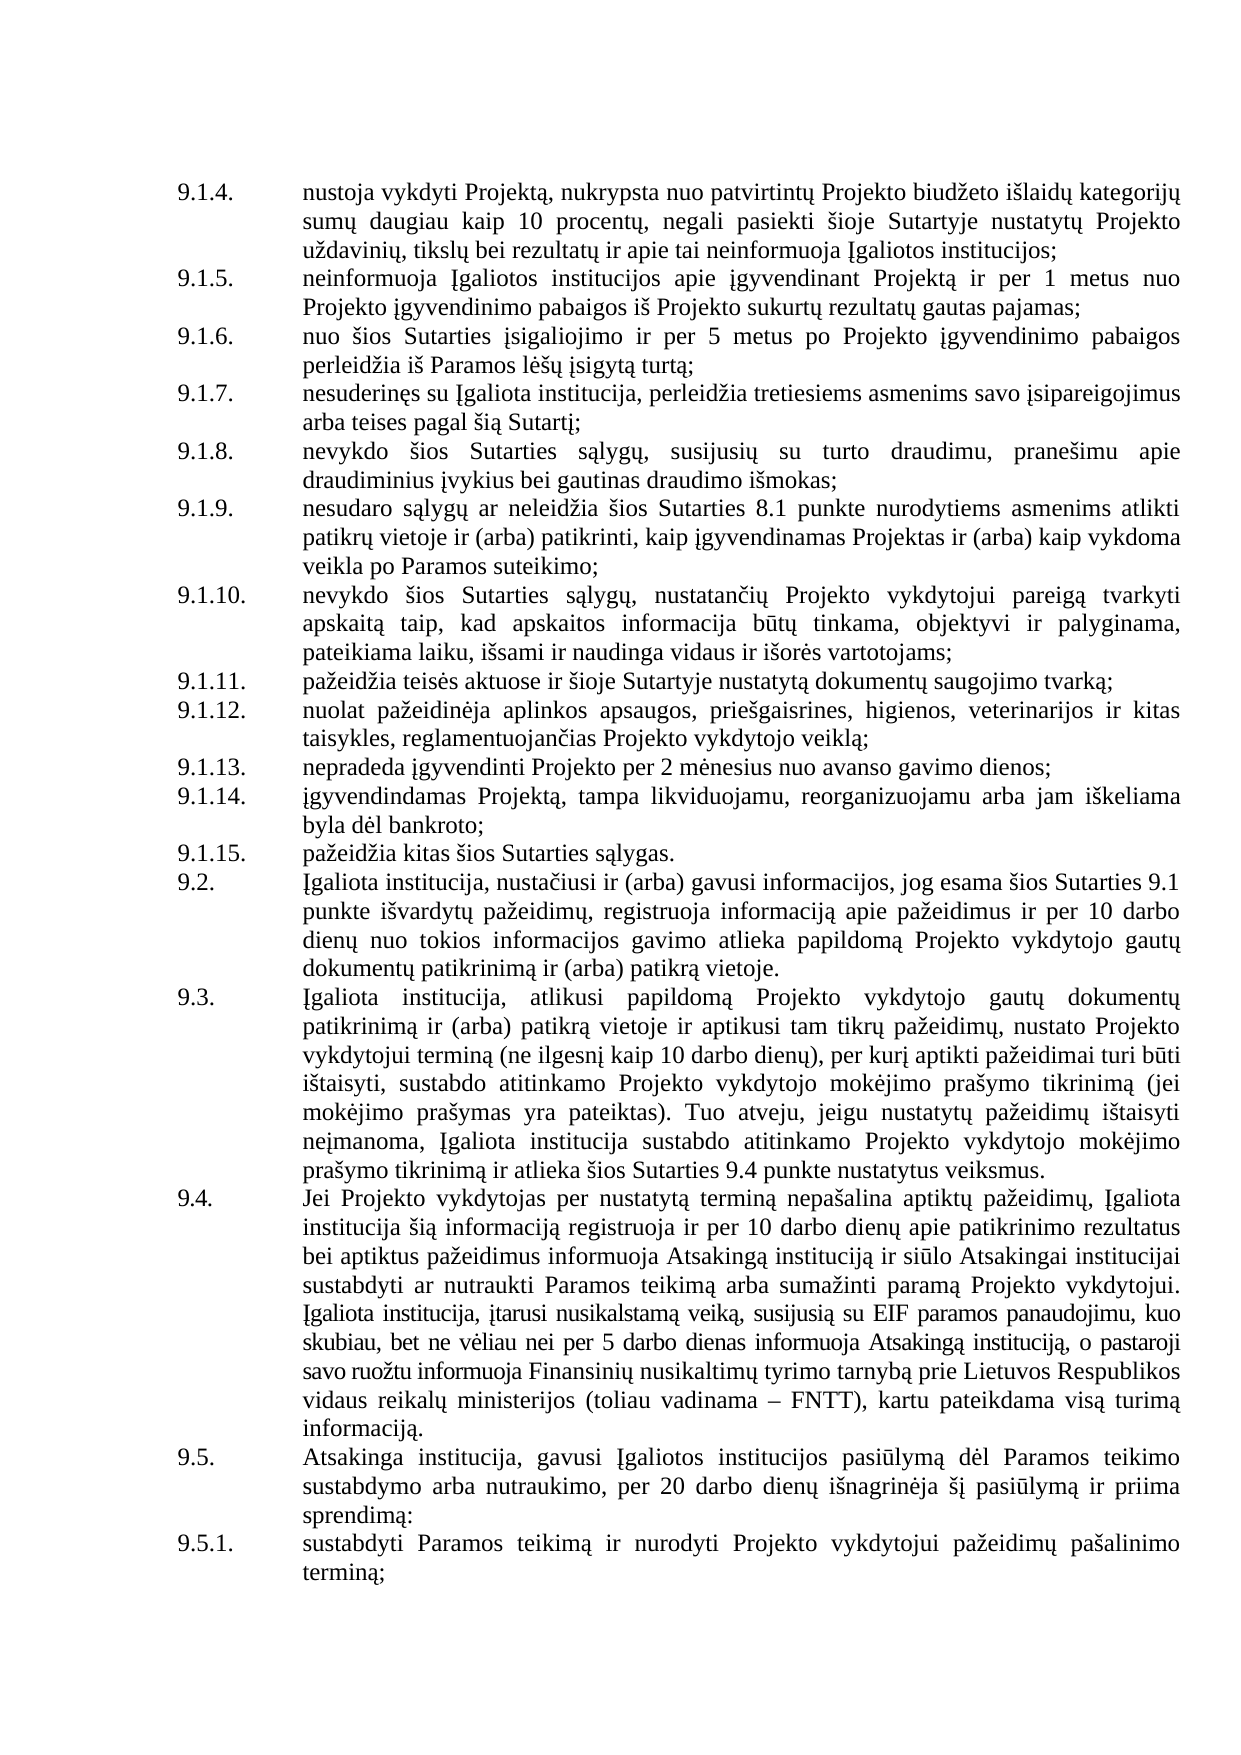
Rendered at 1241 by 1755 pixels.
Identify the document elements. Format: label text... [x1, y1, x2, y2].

text 9.5.1. sustabdyti Paramos teikimą ir nurodyti Projekto vykdytojui pažeidimų pašalinimo terminą; [177, 1528, 1181, 1586]
text 9.1.14. įgyvendindamas Projektą, tampa likviduojamu, reorganizuojamu arba jam iškeliama byla dėl bankroto; [177, 781, 1181, 838]
text 9.1.12. nuolat pažeidinėja aplinkos apsaugos, priešgaisrines, higienos, veterinarijos ir kitas taisykles, reglamentuojančias Projekto vykdytojo veiklą; [177, 695, 1181, 752]
text 9.1.6. nuo šios Sutarties įsigaliojimo ir per 5 metus po Projekto įgyvendinimo pabaigos perleidžia iš Paramos lėšų įsigytą turtą; [177, 321, 1181, 378]
text 9.3. Įgaliota institucija, atlikusi papildomą Projekto vykdytojo gautų dokumentų patikrinimą ir (arba) patikrą vietoje ir aptikusi tam tikrų pažeidimų, nustato Projekto vykdytojui terminą (ne ilgesnį kaip 10 darbo dienų), per kurį aptikti pažeidimai turi būti ištaisyti, sustabdo atitinkamo Projekto vykdytojo mokėjimo prašymo tikrinimą (jei mokėjimo prašymas yra pateiktas). Tuo atveju, jeigu nustatytų pažeidimų ištaisyti neįmanoma, Įgaliota institucija sustabdo atitinkamo Projekto vykdytojo mokėjimo prašymo tikrinimą ir atlieka šios Sutarties 9.4 punkte nustatytus veiksmus. [177, 982, 1181, 1183]
text 9.1.15. pažeidžia kitas šios Sutarties sąlygas. [177, 838, 1181, 867]
text 9.1.10. nevykdo šios Sutarties sąlygų, nustatančių Projekto vykdytojui pareigą tvarkyti apskaitą taip, kad apskaitos informacija būtų tinkama, objektyvi ir palyginama, pateikiama laiku, išsami ir naudinga vidaus ir išorės vartotojams; [177, 580, 1181, 666]
text 9.1.13. nepradeda įgyvendinti Projekto per 2 mėnesius nuo avanso gavimo dienos; [177, 752, 1181, 781]
text 9.1.11. pažeidžia teisės aktuose ir šioje Sutartyje nustatytą dokumentų saugojimo tvarką; [177, 666, 1181, 695]
text 9.1.7. nesuderinęs su Įgaliota institucija, perleidžia tretiesiems asmenims savo įsipareigojimus arba teises pagal šią Sutartį; [177, 378, 1181, 436]
text 9.1.8. nevykdo šios Sutarties sąlygų, susijusių su turto draudimu, pranešimu apie draudiminius įvykius bei gautinas draudimo išmokas; [177, 436, 1181, 493]
text 9.1.9. nesudaro sąlygų ar neleidžia šios Sutarties 8.1 punkte nurodytiems asmenims atlikti patikrų vietoje ir (arba) patikrinti, kaip įgyvendinamas Projektas ir (arba) kaip vykdoma veikla po Paramos suteikimo; [177, 493, 1181, 580]
text 9.4. Jei Projekto vykdytojas per nustatytą terminą nepašalina aptiktų pažeidimų, Įgaliota institucija šią informaciją registruoja ir per 10 darbo dienų apie patikrinimo rezultatus bei aptiktus pažeidimus informuoja Atsakingą instituciją ir siūlo Atsakingai institucijai sustabdyti ar nutraukti Paramos teikimą arba sumažinti paramą Projekto vykdytojui. Įgaliota institucija, įtarusi nusikalstamą veiką, susijusią su EIF paramos panaudojimu, kuo skubiau, bet ne vėliau nei per 5 darbo dienas informuoja Atsakingą instituciją, o pastaroji savo ruožtu informuoja Finansinių nusikaltimų tyrimo tarnybą prie Lietuvos Respublikos vidaus reikalų ministerijos (toliau vadinama – FNTT), kartu pateikdama visą turimą informaciją. [177, 1183, 1181, 1442]
text 9.1.5. neinformuoja Įgaliotos institucijos apie įgyvendinant Projektą ir per 1 metus nuo Projekto įgyvendinimo pabaigos iš Projekto sukurtų rezultatų gautas pajamas; [177, 263, 1181, 321]
text 9.2. Įgaliota institucija, nustačiusi ir (arba) gavusi informacijos, jog esama šios Sutarties 9.1 punkte išvardytų pažeidimų, registruoja informaciją apie pažeidimus ir per 10 darbo dienų nuo tokios informacijos gavimo atlieka papildomą Projekto vykdytojo gautų dokumentų patikrinimą ir (arba) patikrą vietoje. [177, 867, 1181, 982]
text 9.5. Atsakinga institucija, gavusi Įgaliotos institucijos pasiūlymą dėl Paramos teikimo sustabdymo arba nutraukimo, per 20 darbo dienų išnagrinėja šį pasiūlymą ir priima sprendimą: [177, 1442, 1181, 1528]
text 9.1.4. nustoja vykdyti Projektą, nukrypsta nuo patvirtintų Projekto biudžeto išlaidų kategorijų sumų daugiau kaip 10 procentų, negali pasiekti šioje Sutartyje nustatytų Projekto uždavinių, tikslų bei rezultatų ir apie tai neinformuoja Įgaliotos institucijos; [177, 177, 1181, 263]
